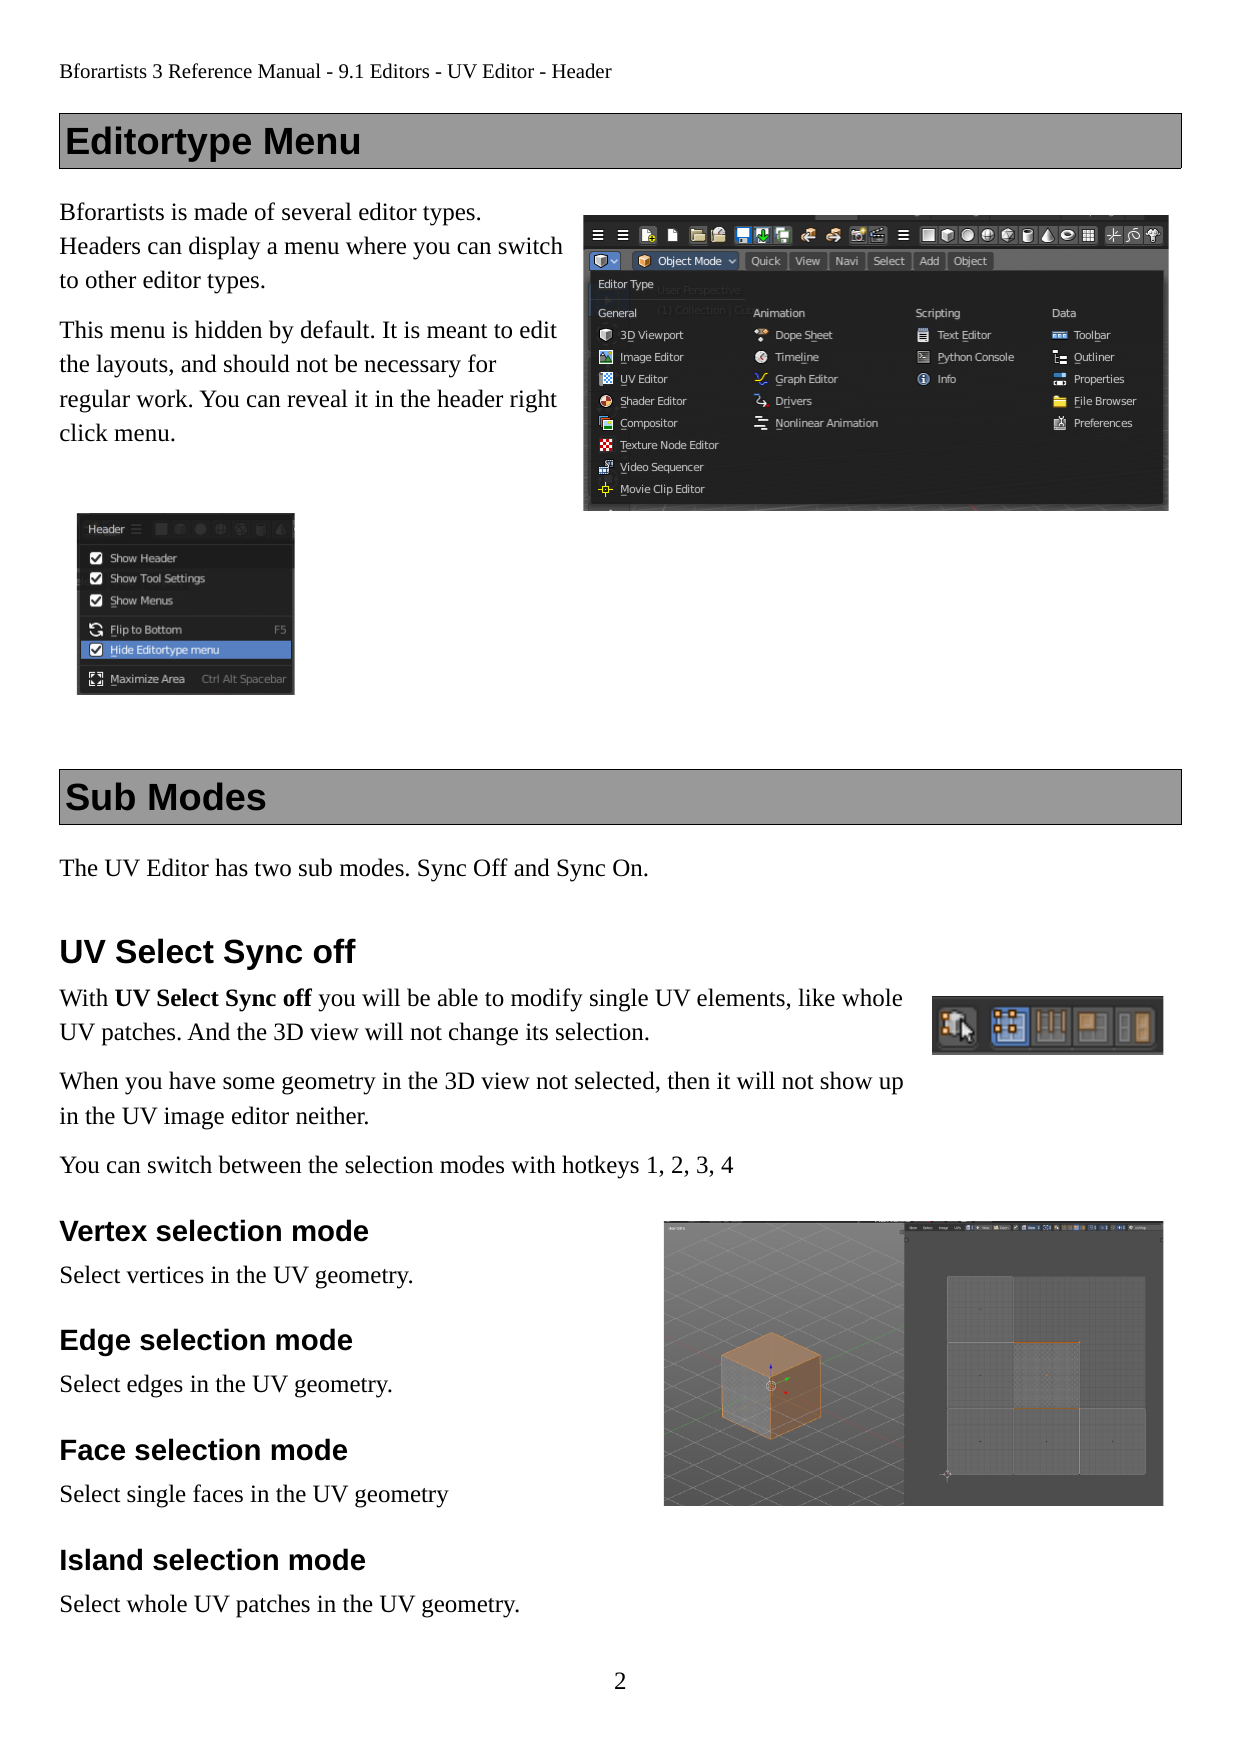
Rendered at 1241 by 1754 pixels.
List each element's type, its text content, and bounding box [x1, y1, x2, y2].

text You can switch between the selection modes with hotkeys 1, 2, 3, 4 [59, 1150, 1181, 1178]
picture [583, 215, 1169, 511]
text Select edges in the UV geometry. [59, 1369, 663, 1398]
picture [76, 513, 295, 695]
text This menu is hidden by default. It is meant to edit the layouts, and should not be necessary for regular work. You can reveal it in the header right click menu. [59, 315, 583, 447]
subtitle [1164, 1323, 1181, 1357]
table_header Sub Modes [60, 770, 1181, 824]
picture [663, 1221, 1164, 1506]
text Bforartists is made of several editor types. Headers can display a menu where you can switch to other editor types. [59, 197, 1181, 294]
table_header Editortype Menu [60, 114, 1181, 168]
subtitle Face selection mode [59, 1433, 663, 1467]
picture [932, 996, 1164, 1055]
text Select whole UV patches in the UV geometry. [59, 1589, 1181, 1618]
text Select single faces in the UV geometry [59, 1479, 1181, 1508]
subtitle [1164, 1433, 1181, 1467]
subtitle Island selection mode [59, 1543, 1181, 1577]
subtitle Vertex selection mode [59, 1213, 1181, 1247]
subtitle UV Select Sync off [59, 932, 1181, 970]
subtitle Edge selection mode [59, 1323, 663, 1357]
text The UV Editor has two sub modes. Sync Off and Sync On. [59, 853, 1181, 882]
text When you have some geometry in the 3D view not selected, then it will not show up in the UV image editor neither. [59, 1066, 1181, 1129]
text With UV Select Sync off you will be able to modify single UV elements, like whole UV patches. And the 3D view will not change its selection. [59, 983, 1181, 1046]
text Select vertices in the UV geometry. [59, 1260, 663, 1288]
